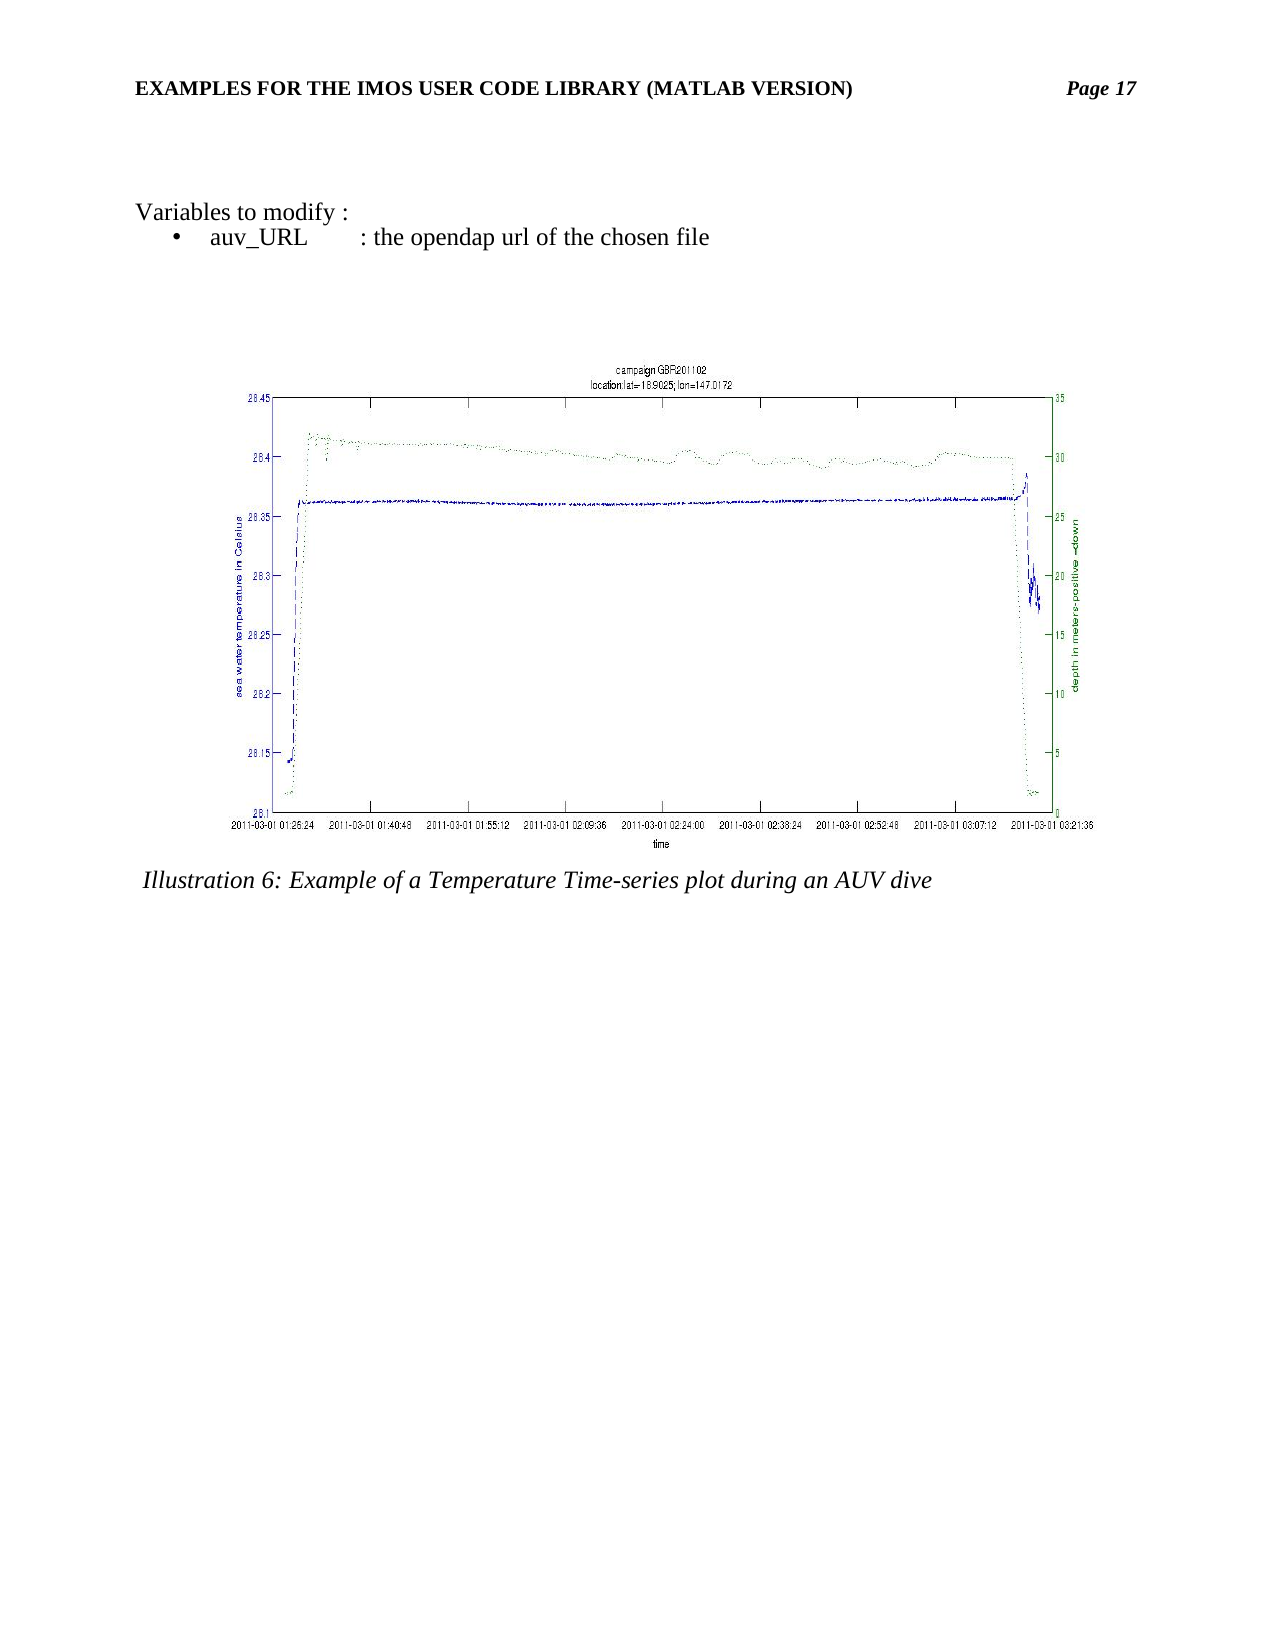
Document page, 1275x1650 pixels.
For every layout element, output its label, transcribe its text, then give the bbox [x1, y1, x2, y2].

list auv_URL : the opendap url of the chosen file [172, 225, 1140, 250]
text Illustration 6: Example of a Temperature Time-series plot during an AUV dive [142, 869, 1267, 893]
picture [142, 359, 1148, 869]
text Variables to modify : [135, 200, 1140, 225]
